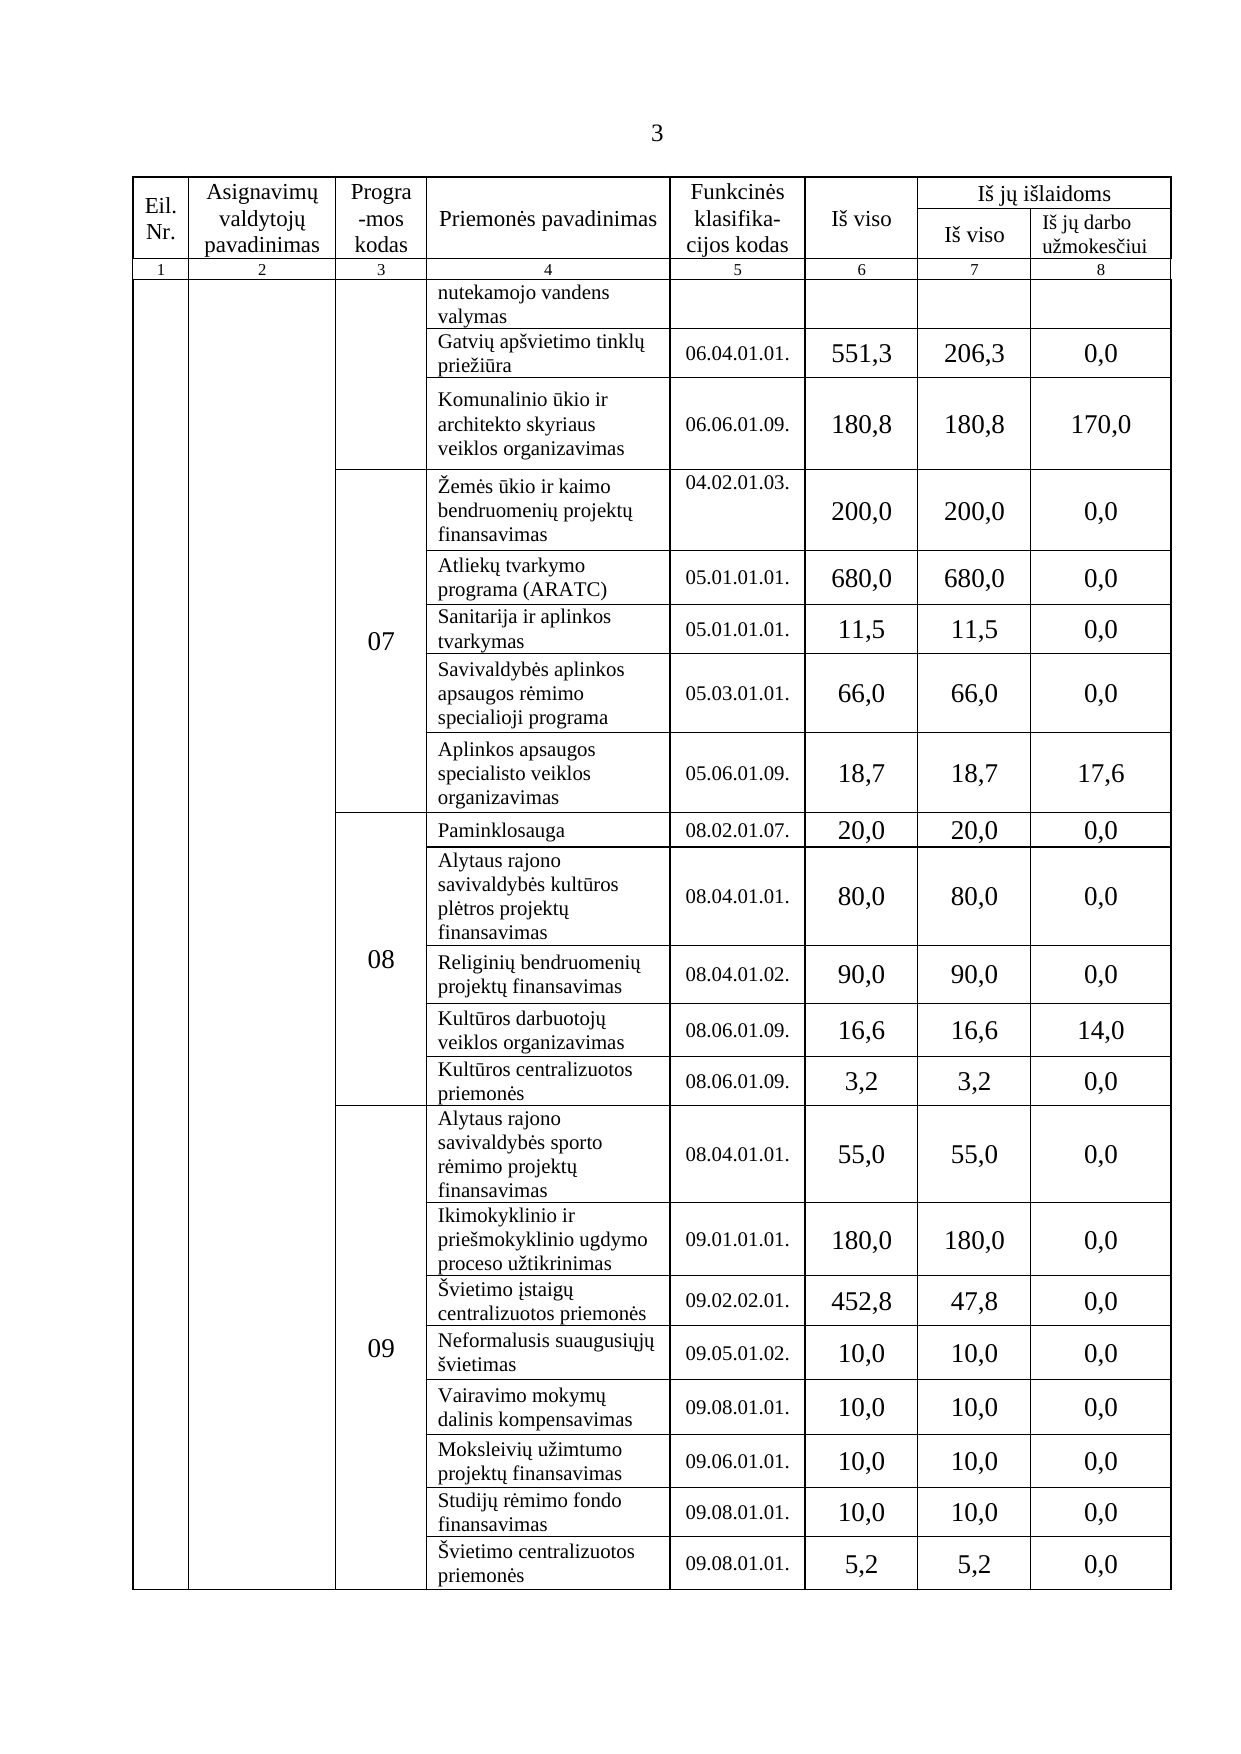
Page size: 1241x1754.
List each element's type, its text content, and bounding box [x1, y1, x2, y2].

table_cell [1172, 1003, 1176, 1056]
table_cell 08.04.01.01. [671, 848, 804, 945]
table_cell 14,0 [1031, 1004, 1170, 1056]
table_cell 0,0 [1031, 1276, 1170, 1324]
table_cell [1172, 469, 1176, 550]
table_cell Atliekų tvarkymo programa (ARATC) [427, 551, 669, 603]
table_cell 0,0 [1031, 470, 1170, 550]
table_cell Sanitarija ir aplinkos tvarkymas [427, 605, 669, 653]
table_cell 0,0 [1031, 1380, 1170, 1434]
table_cell 200,0 [806, 470, 917, 550]
table_cell 180,0 [806, 1203, 917, 1275]
table_cell 200,0 [918, 470, 1030, 550]
table_cell [1172, 279, 1176, 328]
table_header Priemonės pavadinimas [427, 178, 669, 258]
table_cell 80,0 [918, 848, 1030, 945]
table_cell 05.01.01.01. [671, 605, 804, 653]
table_cell 90,0 [806, 946, 917, 1003]
table_cell 08.04.01.02. [671, 946, 804, 1003]
table_header Iš viso [806, 178, 917, 258]
table_cell 08 [336, 813, 426, 1105]
table_cell 6 [806, 259, 917, 278]
table_cell 04.02.01.03. [671, 470, 804, 550]
table_cell [1172, 1202, 1176, 1275]
table_cell 5,2 [806, 1537, 917, 1589]
table_header [1172, 176, 1176, 208]
table_cell 180,0 [918, 1203, 1030, 1275]
table_cell 3,2 [806, 1057, 917, 1105]
table_cell [1172, 846, 1176, 945]
table_cell 0,0 [1031, 654, 1170, 732]
table_cell Švietimo centralizuotos priemonės [427, 1537, 669, 1589]
table_cell 55,0 [806, 1106, 917, 1202]
table_cell [1172, 945, 1176, 1003]
table_cell 1 [133, 259, 188, 278]
table_cell 20,0 [806, 813, 917, 846]
table_cell 07 [336, 470, 426, 812]
table_cell 0,0 [1031, 1326, 1170, 1379]
table_cell [1172, 1434, 1176, 1487]
table_cell 0,0 [1031, 551, 1170, 603]
table_cell 0,0 [1031, 1435, 1170, 1487]
table_cell 680,0 [806, 551, 917, 603]
table_cell [1171, 258, 1176, 278]
table_cell Iš jų darbo užmokesčiui [1031, 209, 1170, 258]
table_cell 0,0 [1031, 813, 1170, 846]
table_cell 10,0 [806, 1435, 917, 1487]
table_cell Kultūros centralizuotos priemonės [427, 1057, 669, 1105]
table_cell [1172, 1325, 1176, 1379]
table_cell [1172, 550, 1176, 603]
table_cell 20,0 [918, 813, 1030, 846]
table_cell 55,0 [918, 1106, 1030, 1202]
table_cell 0,0 [1031, 1203, 1170, 1275]
table_cell 11,5 [918, 605, 1030, 653]
table_cell 0,0 [1031, 329, 1170, 377]
table_cell 09.08.01.01. [671, 1537, 804, 1589]
table_cell [1172, 328, 1176, 377]
table_cell 16,6 [918, 1004, 1030, 1056]
table_cell 0,0 [1031, 848, 1170, 945]
table_cell [1172, 604, 1176, 653]
table_cell Aplinkos apsaugos specialisto veiklos organizavimas [427, 733, 669, 812]
table_cell 206,3 [918, 329, 1030, 377]
table_cell Švietimo įstaigų centralizuotos priemonės [427, 1276, 669, 1324]
table_cell 3,2 [918, 1057, 1030, 1105]
table_cell 08.02.01.07. [671, 813, 804, 846]
table_cell 09.01.01.01. [671, 1203, 804, 1275]
table_cell 0,0 [1031, 1106, 1170, 1202]
table_cell 5 [671, 259, 804, 278]
table_cell 66,0 [806, 654, 917, 732]
table_cell [1031, 280, 1170, 328]
table_cell [1172, 1379, 1176, 1434]
table_cell [1172, 208, 1176, 258]
table_cell 10,0 [806, 1488, 917, 1536]
table_cell 66,0 [918, 654, 1030, 732]
table_cell 90,0 [918, 946, 1030, 1003]
table_cell [336, 280, 426, 469]
table_cell Neformalusis suaugusiųjų švietimas [427, 1326, 669, 1379]
table_cell 08.04.01.01. [671, 1106, 804, 1202]
table_cell 0,0 [1031, 946, 1170, 1003]
table_cell nutekamojo vandens valymas [427, 280, 669, 328]
table_cell [918, 280, 1030, 328]
table_cell 05.01.01.01. [671, 551, 804, 603]
table_cell 09.08.01.01. [671, 1488, 804, 1536]
table_cell [134, 280, 188, 1589]
table_cell 05.06.01.09. [671, 733, 804, 812]
table_cell Savivaldybės aplinkos apsaugos rėmimo specialioji programa [427, 654, 669, 732]
table_cell 08.06.01.09. [671, 1004, 804, 1056]
table_cell [1172, 653, 1176, 732]
table_cell Studijų rėmimo fondo finansavimas [427, 1488, 669, 1536]
table_cell 16,6 [806, 1004, 917, 1056]
table_cell [671, 280, 804, 328]
table_cell 10,0 [806, 1326, 917, 1379]
table_cell 10,0 [918, 1435, 1030, 1487]
table_cell 18,7 [806, 733, 917, 812]
table_cell 0,0 [1031, 605, 1170, 653]
table_cell 80,0 [806, 848, 917, 945]
table_cell Alytaus rajono savivaldybės kultūros plėtros projektų finansavimas [427, 848, 669, 945]
table_cell 10,0 [918, 1488, 1030, 1536]
table_cell 18,7 [918, 733, 1030, 812]
table_cell 180,8 [918, 378, 1030, 469]
table_cell 09.08.01.01. [671, 1380, 804, 1434]
table_header Iš jų išlaidoms [918, 178, 1170, 208]
table_cell 8 [1031, 259, 1170, 278]
table_cell 4 [427, 259, 669, 278]
table_cell 08.06.01.09. [671, 1057, 804, 1105]
table_cell 170,0 [1031, 378, 1170, 469]
table_cell 452,8 [806, 1276, 917, 1324]
table_cell 05.03.01.01. [671, 654, 804, 732]
table_cell Alytaus rajono savivaldybės sporto rėmimo projektų finansavimas [427, 1106, 669, 1202]
table_cell 06.06.01.09. [671, 378, 804, 469]
table_cell 11,5 [806, 605, 917, 653]
table_cell 0,0 [1031, 1488, 1170, 1536]
table_cell 09.02.02.01. [671, 1276, 804, 1324]
table_cell [1172, 1275, 1176, 1324]
table_cell Ikimokyklinio ir priešmokyklinio ugdymo proceso užtikrinimas [427, 1203, 669, 1275]
table_cell Moksleivių užimtumo projektų finansavimas [427, 1435, 669, 1487]
table_cell 06.04.01.01. [671, 329, 804, 377]
table_cell [806, 280, 917, 328]
table_cell 5,2 [918, 1537, 1030, 1589]
table_cell Paminklosauga [427, 813, 669, 846]
table_cell 0,0 [1031, 1057, 1170, 1105]
table_cell Žemės ūkio ir kaimo bendruomenių projektų finansavimas [427, 470, 669, 550]
table_cell [189, 280, 335, 1589]
table_cell [1172, 732, 1176, 812]
table_cell Religinių bendruomenių projektų finansavimas [427, 946, 669, 1003]
table_cell 17,6 [1031, 733, 1170, 812]
table_cell 09.06.01.01. [671, 1435, 804, 1487]
table_cell 47,8 [918, 1276, 1030, 1324]
table_cell 7 [918, 259, 1030, 278]
table_cell 10,0 [918, 1326, 1030, 1379]
table_cell [1172, 377, 1176, 469]
table_cell Iš viso [918, 209, 1030, 258]
table_cell [1172, 1487, 1176, 1536]
table_cell 3 [336, 259, 426, 278]
table_cell 10,0 [806, 1380, 917, 1434]
table_header Funkcinės klasifika-cijos kodas [671, 178, 804, 258]
table_cell [1172, 1056, 1176, 1105]
table_cell 680,0 [918, 551, 1030, 603]
table_cell Kultūros darbuotojų veiklos organizavimas [427, 1004, 669, 1056]
table_cell 09 [336, 1106, 426, 1589]
table_cell 180,8 [806, 378, 917, 469]
table_cell [1172, 812, 1176, 846]
table_cell 10,0 [918, 1380, 1030, 1434]
table_cell [1172, 1105, 1176, 1202]
table_cell 2 [189, 259, 335, 278]
table_cell 0,0 [1031, 1537, 1170, 1589]
table_cell [1172, 1536, 1176, 1589]
table_cell 09.05.01.02. [671, 1326, 804, 1379]
table_header Eil. Nr. [134, 178, 188, 258]
table_header Progra-mos kodas [336, 178, 426, 258]
table_cell Vairavimo mokymų dalinis kompensavimas [427, 1380, 669, 1434]
table_cell Gatvių apšvietimo tinklų priežiūra [427, 329, 669, 377]
table_header Asignavimų valdytojų pavadinimas [189, 178, 335, 258]
table_cell 551,3 [806, 329, 917, 377]
table_cell Komunalinio ūkio ir architekto skyriaus veiklos organizavimas [427, 378, 669, 469]
